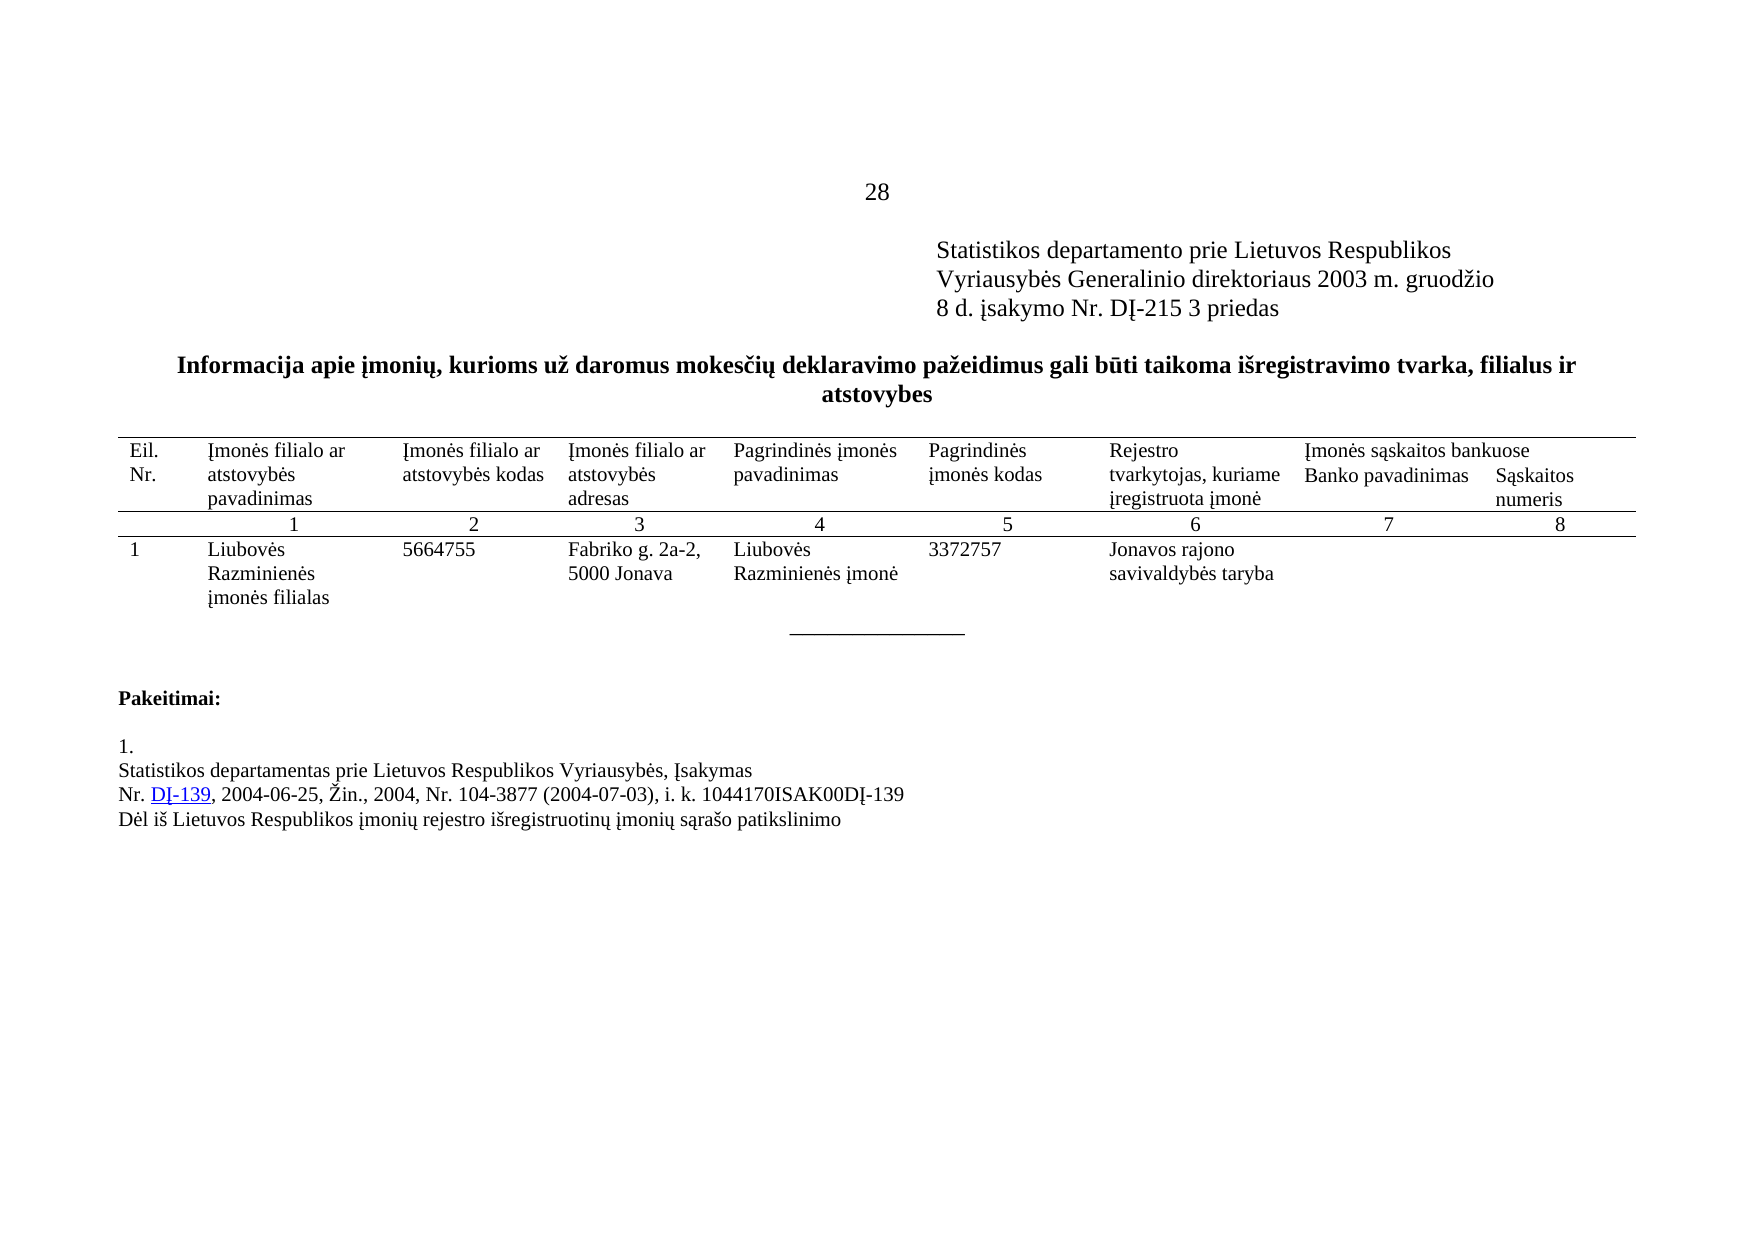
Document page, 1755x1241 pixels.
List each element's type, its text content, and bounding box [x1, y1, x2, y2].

table_header Pagrindinės įmonės pavadinimas [722, 438, 917, 511]
table_cell 2 [391, 512, 557, 536]
table_header Įmonės filialo ar atstovybės pavadinimas [196, 438, 391, 511]
table_cell 1 [196, 512, 391, 536]
text Nr. DĮ-139, 2004-06-25, Žin., 2004, Nr. 104-3877 (2004-07-03), i. k. 1044170ISAK00DĮ-139 [118, 782, 1636, 806]
table_cell Jonavos rajono savivaldybės taryba [1098, 537, 1293, 609]
table_cell Liubovės Razminienės įmonė [722, 537, 917, 609]
table_cell 5 [917, 512, 1098, 536]
table_cell Liubovės Razminienės įmonės filialas [196, 537, 391, 609]
text Dėl iš Lietuvos Respublikos įmonių rejestro išregistruotinų įmonių sąrašo patikslinimo [118, 806, 1636, 831]
text ______________ [118, 609, 1636, 638]
text Informacija apie įmonių, kurioms už daromus mokesčių deklaravimo pažeidimus gali būti taikoma išregistravimo tvarka, filialus ir atstovybes [118, 350, 1636, 408]
table_cell [1293, 537, 1484, 609]
table_cell [1484, 537, 1636, 609]
table_header Įmonės sąskaitos bankuose [1293, 438, 1636, 462]
table_cell [118, 512, 196, 536]
table_cell 4 [722, 512, 917, 536]
table_cell 1 [118, 537, 196, 609]
table_cell 7 [1293, 512, 1484, 536]
table_header Eil. Nr. [118, 438, 196, 511]
table_cell Fabriko g. 2a-2, 5000 Jonava [557, 537, 722, 609]
text Statistikos departamentas prie Lietuvos Respublikos Vyriausybės, Įsakymas [118, 758, 1636, 782]
table_cell 3372757 [917, 537, 1098, 609]
table_cell Banko pavadinimas [1293, 462, 1484, 511]
table_cell 6 [1098, 512, 1293, 536]
table_header Rejestro tvarkytojas, kuriame įregistruota įmonė [1098, 438, 1293, 511]
table_cell 3 [557, 512, 722, 536]
table_header Įmonės filialo ar atstovybės kodas [391, 438, 557, 511]
text Vyriausybės Generalinio direktoriaus 2003 m. gruodžio [118, 264, 1636, 293]
table_header Įmonės filialo ar atstovybės adresas [557, 438, 722, 511]
table_cell 5664755 [391, 537, 557, 609]
table_cell 8 [1484, 512, 1636, 536]
text 8 d. įsakymo Nr. DĮ-215 3 priedas [118, 293, 1636, 322]
text Statistikos departamento prie Lietuvos Respublikos [118, 235, 1636, 264]
table_cell Sąskaitos numeris [1484, 462, 1636, 511]
text 1. [118, 734, 1636, 758]
table_header Pagrindinės įmonės kodas [917, 438, 1098, 511]
text Pakeitimai: [118, 686, 1636, 710]
